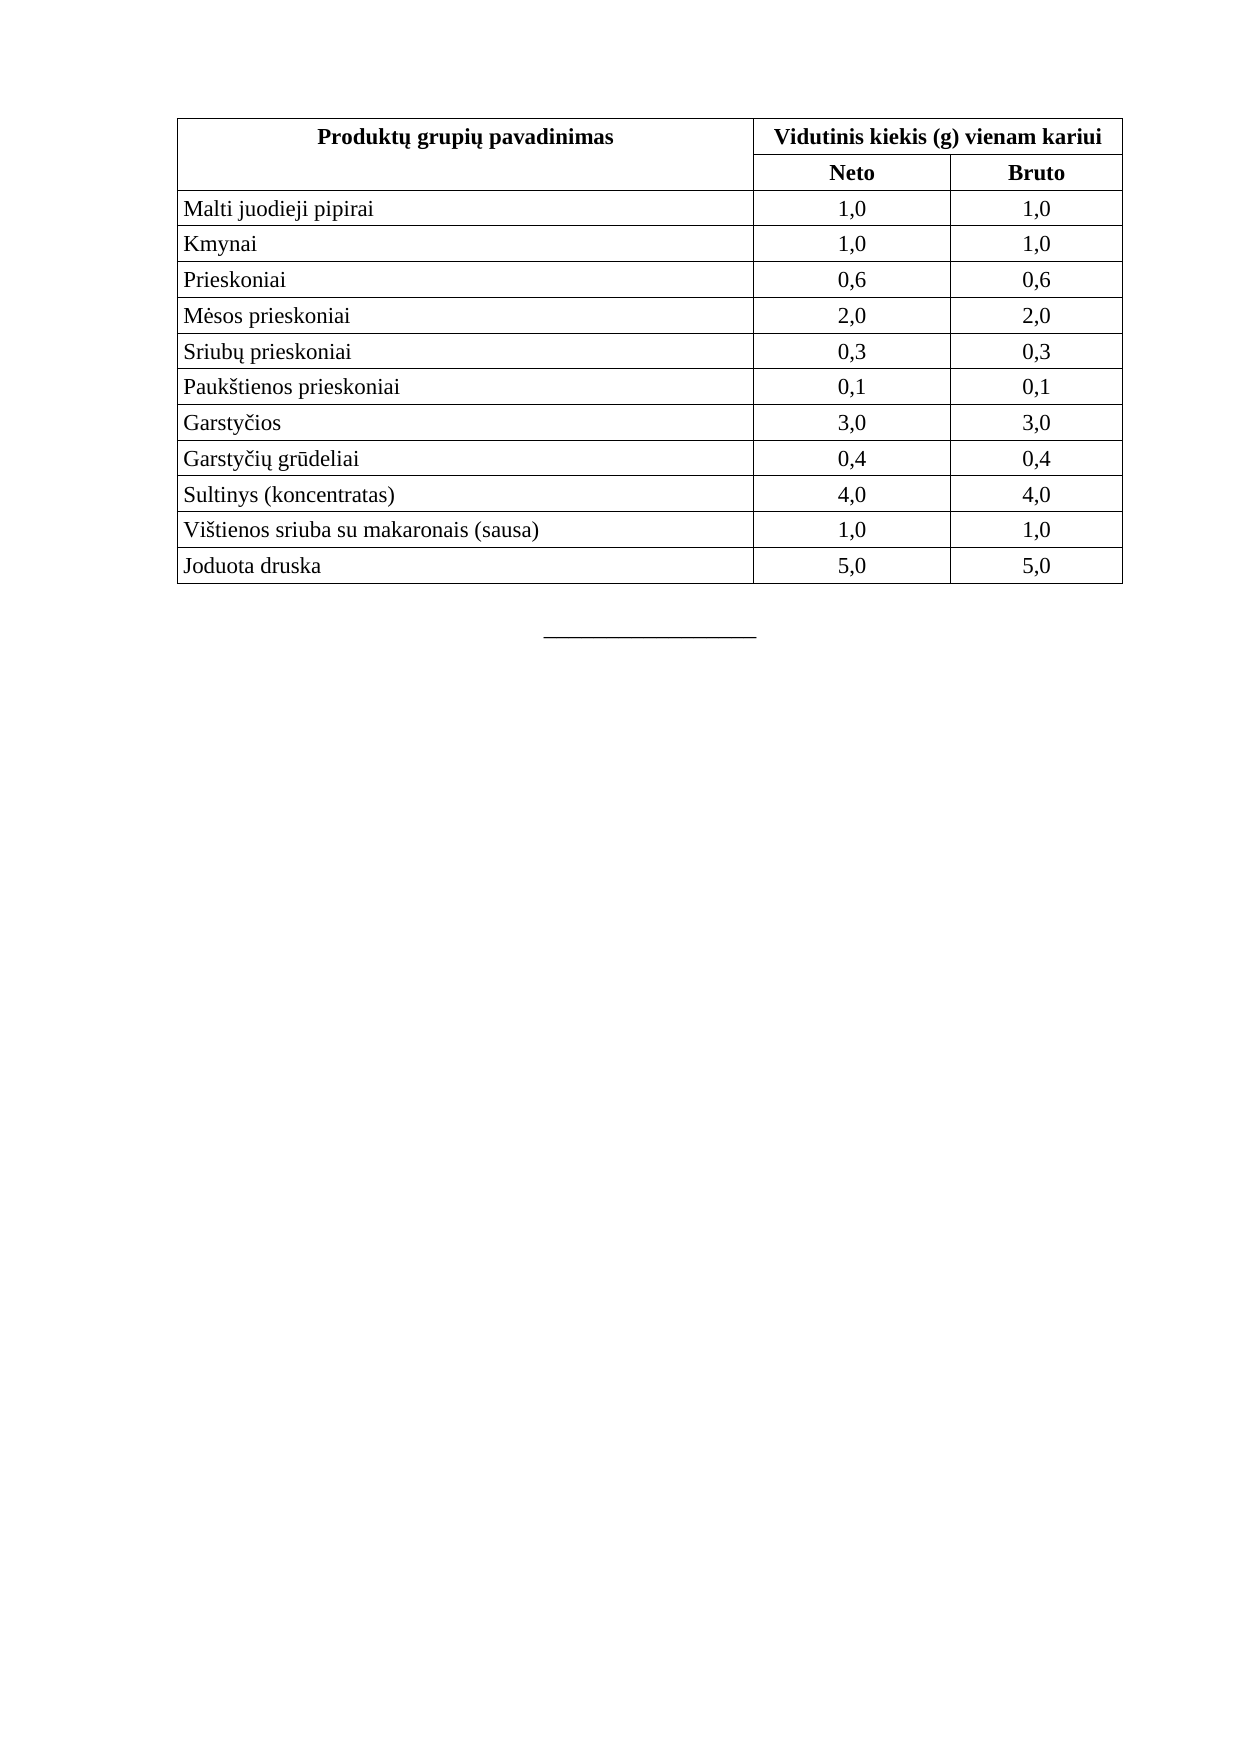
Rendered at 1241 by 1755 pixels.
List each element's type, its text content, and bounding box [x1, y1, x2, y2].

table_cell 0,1 [951, 369, 1122, 404]
table_cell 5,0 [754, 548, 950, 583]
table_cell 4,0 [754, 476, 950, 511]
table_cell 1,0 [754, 191, 950, 225]
table_cell 1,0 [754, 226, 950, 261]
table_cell 0,1 [754, 369, 950, 404]
table_cell Mėsos prieskoniai [178, 298, 753, 332]
table_cell Paukštienos prieskoniai [178, 369, 753, 404]
table_cell Neto [754, 155, 950, 189]
table_cell 1,0 [951, 226, 1122, 261]
table_cell 0,6 [754, 262, 950, 297]
table_cell 5,0 [951, 548, 1122, 583]
table_cell Sultinys (koncentratas) [178, 476, 753, 511]
table_cell Kmynai [178, 226, 753, 261]
table_cell Bruto [951, 155, 1122, 189]
text _________________ [177, 612, 1122, 641]
table_cell Garstyčios [178, 405, 753, 440]
table_cell 2,0 [754, 298, 950, 332]
table_cell 4,0 [951, 476, 1122, 511]
table_header Vidutinis kiekis (g) vienam kariui [754, 119, 1122, 154]
table_cell 1,0 [754, 512, 950, 547]
table_cell Joduota druska [178, 548, 753, 583]
table_cell 3,0 [754, 405, 950, 440]
table_cell Prieskoniai [178, 262, 753, 297]
table_cell 0,6 [951, 262, 1122, 297]
table_cell 0,4 [951, 441, 1122, 475]
table_cell 2,0 [951, 298, 1122, 332]
table_cell 1,0 [951, 191, 1122, 225]
table_cell Vištienos sriuba su makaronais (sausa) [178, 512, 753, 547]
table_cell 3,0 [951, 405, 1122, 440]
table_header Produktų grupių pavadinimas [178, 119, 753, 189]
table_cell 0,3 [754, 334, 950, 368]
table_cell Garstyčių grūdeliai [178, 441, 753, 475]
table_cell Sriubų prieskoniai [178, 334, 753, 368]
table_cell Malti juodieji pipirai [178, 191, 753, 225]
table_cell 0,4 [754, 441, 950, 475]
table_cell 0,3 [951, 334, 1122, 368]
table_cell 1,0 [951, 512, 1122, 547]
